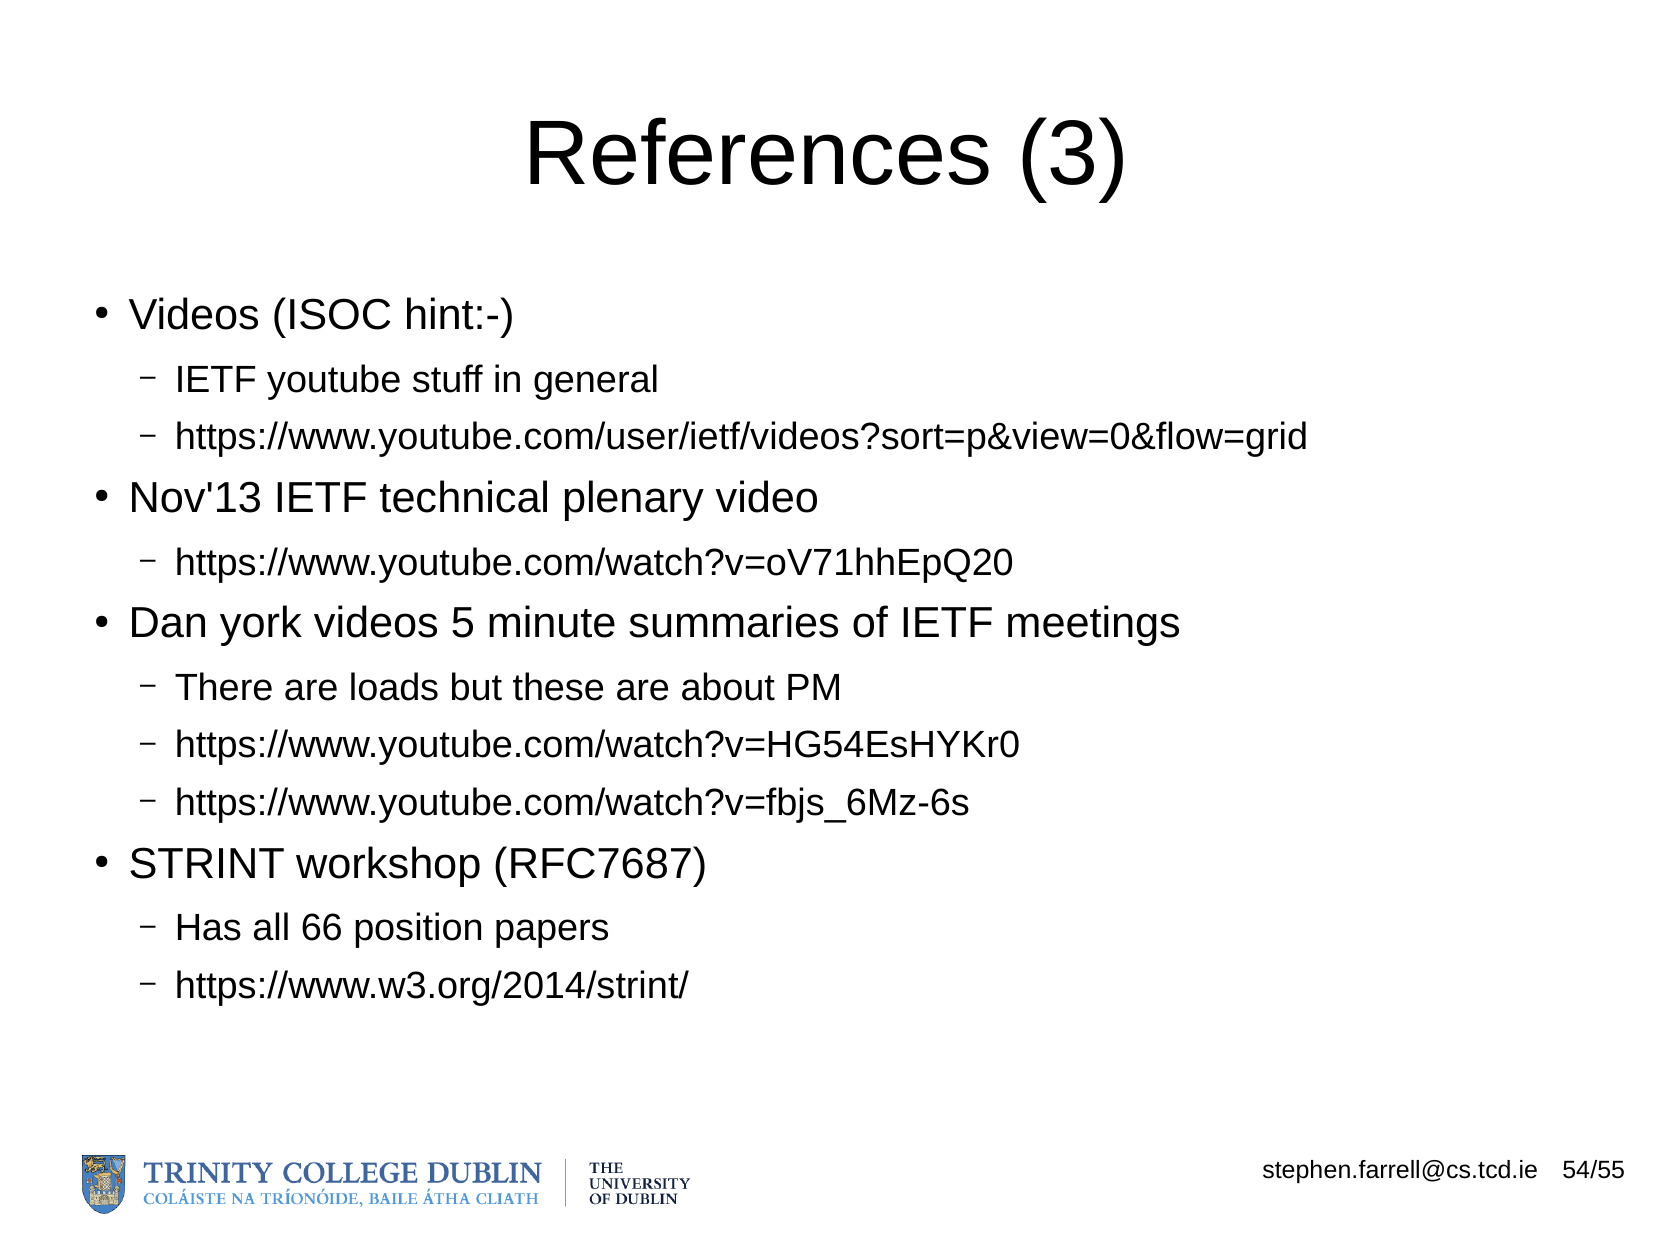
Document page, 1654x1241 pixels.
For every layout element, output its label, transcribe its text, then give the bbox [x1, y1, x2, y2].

picture [82, 1155, 694, 1214]
title References (3) [82, 49, 1571, 257]
list Videos (ISOC hint:-) IETF youtube stuff in general https://www.youtube.com/user/ietf/videos?sort=p&view=0&flow=grid Nov'13 IETF technical plenary video https://www.youtube.com/watch?v=oV71hhEpQ20 Dan york videos 5 minute summaries of IETF meetings There are loads but these are about PM https://www.youtube.com/watch?v=HG54EsHYKr0 https://www.youtube.com/watch?v=fbjs_6Mz-6s STRINT workshop (RFC7687) Has all 66 position papers https://www.w3.org/2014/strint/ [82, 290, 1571, 1010]
